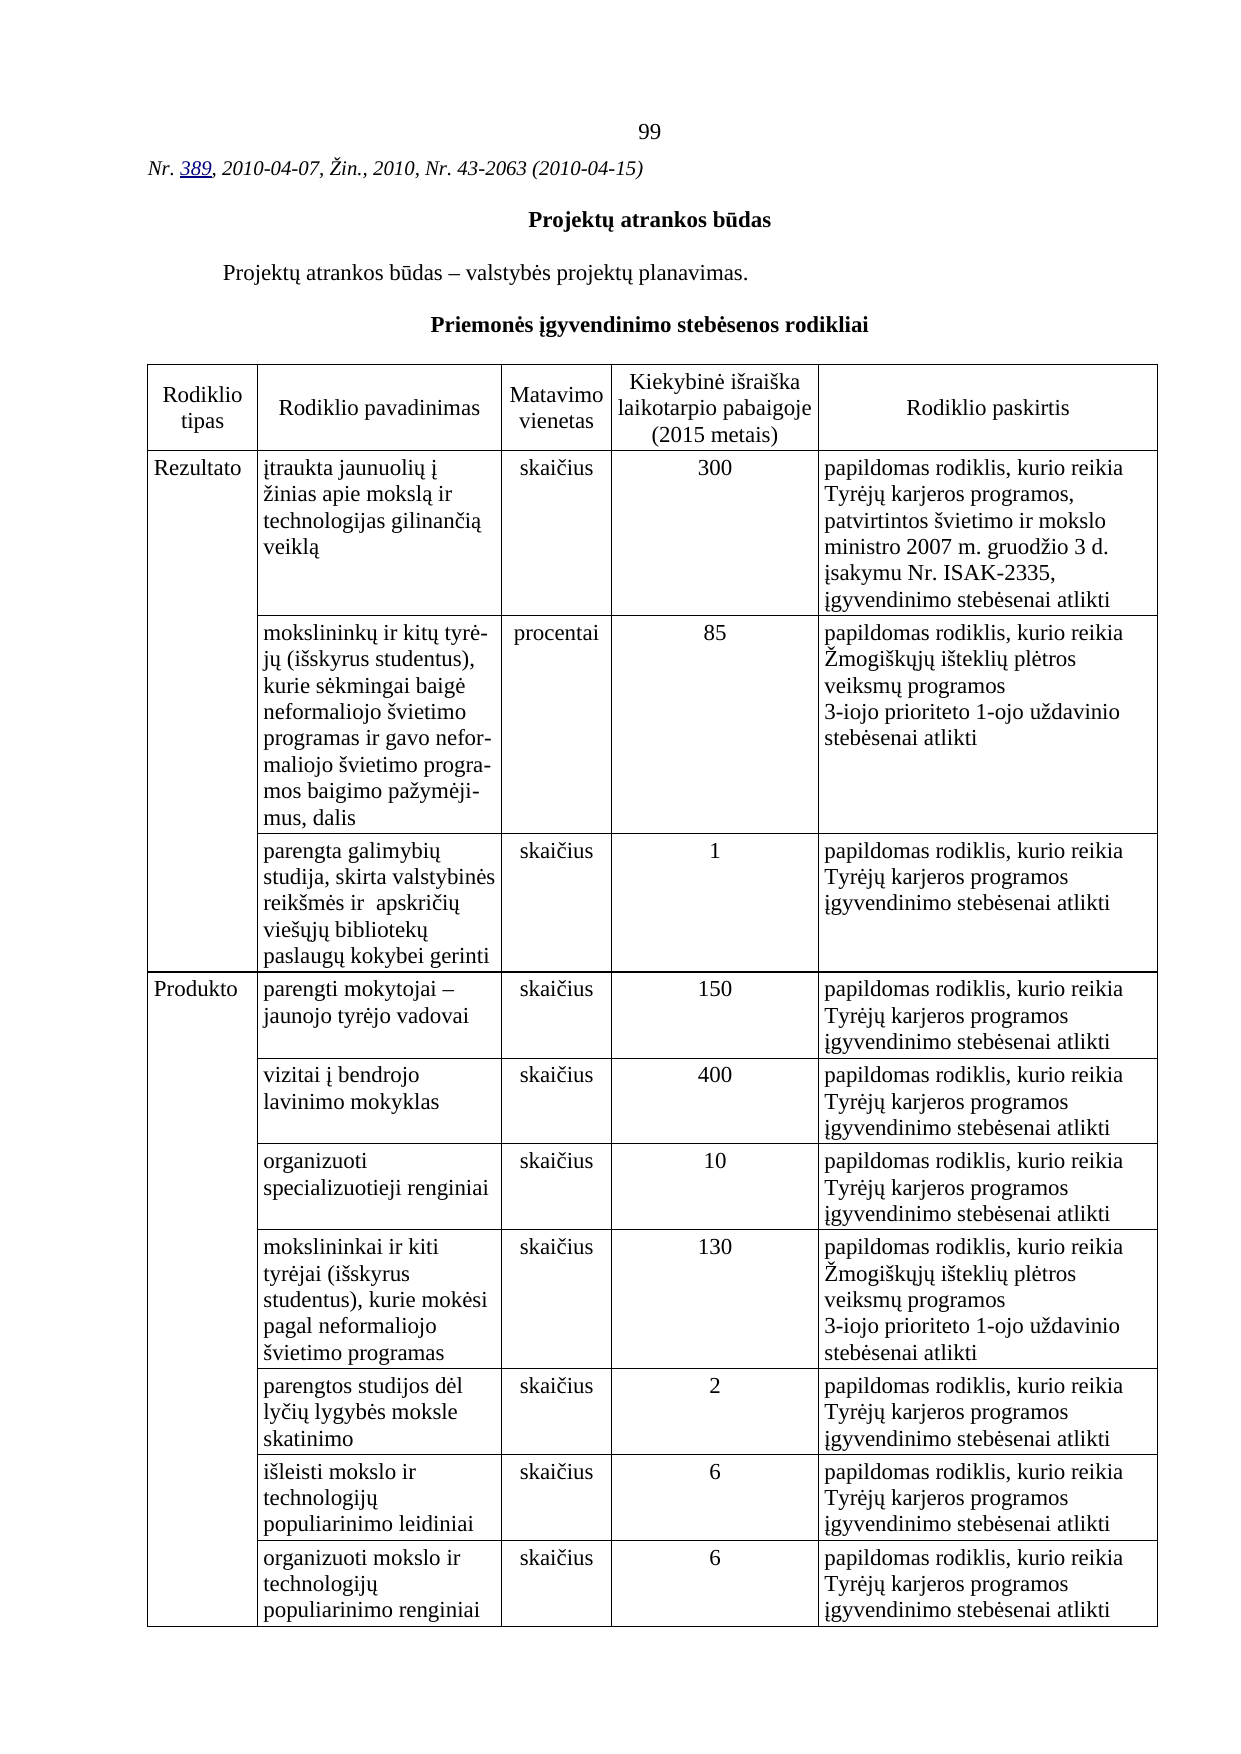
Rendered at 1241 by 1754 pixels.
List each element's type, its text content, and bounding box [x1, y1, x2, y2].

table_cell 6 [612, 1541, 818, 1626]
table_cell skaičius [502, 451, 611, 615]
table_cell Rezultato [148, 451, 257, 971]
table_cell skaičius [502, 834, 611, 971]
table_header Kiekybinė išraiška laikotarpio pabaigoje (2015 metais) [612, 365, 818, 450]
table_header Matavimo vienetas [502, 365, 611, 450]
table_cell papildomas rodiklis, kurio reikia Tyrėjų karjeros programos įgyvendinimo stebėsenai atlikti [819, 834, 1157, 971]
table_cell 130 [612, 1230, 818, 1368]
table_cell procentai [502, 616, 611, 833]
table_cell parengtos studijos dėl lyčių lygybės moksle skatinimo [258, 1369, 501, 1454]
text Projektų atrankos būdas [148, 206, 1152, 232]
table_cell skaičius [502, 1369, 611, 1454]
text Priemonės įgyvendinimo stebėsenos rodikliai [148, 311, 1152, 338]
table_cell Produkto [148, 973, 257, 1626]
table_cell 400 [612, 1059, 818, 1143]
table_cell 85 [612, 616, 818, 833]
table_cell 2 [612, 1369, 818, 1454]
table_cell skaičius [502, 1541, 611, 1626]
table_cell įtraukta jaunuolių į žinias apie mokslą ir technologijas gilinančią veiklą [258, 451, 501, 615]
table_cell išleisti mokslo ir technologijų populiarinimo leidiniai [258, 1455, 501, 1540]
table_cell papildomas rodiklis, kurio reikia Tyrėjų karjeros progra­mos, patvirtintos švietimo ir mokslo ministro 2007 m. gruodžio 3 d. įsakymu Nr. ISAK-2335, įgyvendini­mo stebėsenai atlikti [819, 451, 1157, 615]
table_header Rodiklio paskirtis [819, 365, 1157, 450]
table_cell skaičius [502, 973, 611, 1057]
table_cell papildomas rodiklis, kurio reikia Žmogiškųjų išteklių plėtros veiksmų programos 3-iojo prioriteto 1-ojo uždavinio stebėsenai atlikti [819, 616, 1157, 833]
table_cell papildomas rodiklis, kurio reikia Tyrėjų karjeros programos įgyvendinimo stebėsenai atlikti [819, 973, 1157, 1057]
table_cell papildomas rodiklis, kurio reikia Tyrėjų karjeros programos įgyvendinimo stebėsenai atlikti [819, 1369, 1157, 1454]
table_cell papildomas rodiklis, kurio reikia Tyrėjų karjeros programos įgyvendinimo stebėsenai atlikti [819, 1059, 1157, 1143]
table_cell papildomas rodiklis, kurio reikia Tyrėjų karjeros programos įgyvendinimo stebėsenai atlikti [819, 1541, 1157, 1626]
table_cell skaičius [502, 1059, 611, 1143]
table_cell parengta galimybių studija, skirta valstybinės reikšmės ir apskričių viešųjų bibliotekų paslaugų kokybei gerinti [258, 834, 501, 971]
table_cell 300 [612, 451, 818, 615]
table_cell parengti mokytojai – jaunojo tyrėjo vadovai [258, 973, 501, 1057]
table_cell organizuoti specializuotieji renginiai [258, 1144, 501, 1229]
table_cell papildomas rodiklis, kurio reikia Žmogiškųjų išteklių plėtros veiksmų programos 3-iojo prioriteto 1-ojo uždavinio stebėsenai atlikti [819, 1230, 1157, 1368]
table_cell papildomas rodiklis, kurio reikia Tyrėjų karjeros programos įgyvendinimo stebėsenai atlikti [819, 1144, 1157, 1229]
table_cell 1 [612, 834, 818, 971]
table_cell vizitai į bendrojo lavinimo mokyklas [258, 1059, 501, 1143]
text Projektų atrankos būdas – valstybės projektų planavimas. [148, 259, 1152, 285]
table_cell skaičius [502, 1144, 611, 1229]
table_header Rodiklio tipas [148, 365, 257, 450]
table_cell mokslininkų ir kitų tyrė­jų (išskyrus studentus), kurie sėkmingai baigė neformaliojo švietimo programas ir gavo nefor­maliojo švietimo progra­mos baigimo pažymėji­mus, dalis [258, 616, 501, 833]
table_cell skaičius [502, 1455, 611, 1540]
text Nr. 389, 2010-04-07, Žin., 2010, Nr. 43-2063 (2010-04-15) [148, 156, 1152, 180]
table_cell organizuoti mokslo ir technologijų populiarinimo renginiai [258, 1541, 501, 1626]
table_cell 6 [612, 1455, 818, 1540]
table_cell papildomas rodiklis, kurio reikia Tyrėjų karjeros programos įgyvendinimo stebėsenai atlikti [819, 1455, 1157, 1540]
table_cell 10 [612, 1144, 818, 1229]
table_cell 150 [612, 973, 818, 1057]
table_cell mokslininkai ir kiti tyrėjai (išskyrus studentus), kurie mokėsi pagal neformaliojo švietimo programas [258, 1230, 501, 1368]
table_header Rodiklio pavadinimas [258, 365, 501, 450]
table_cell skaičius [502, 1230, 611, 1368]
